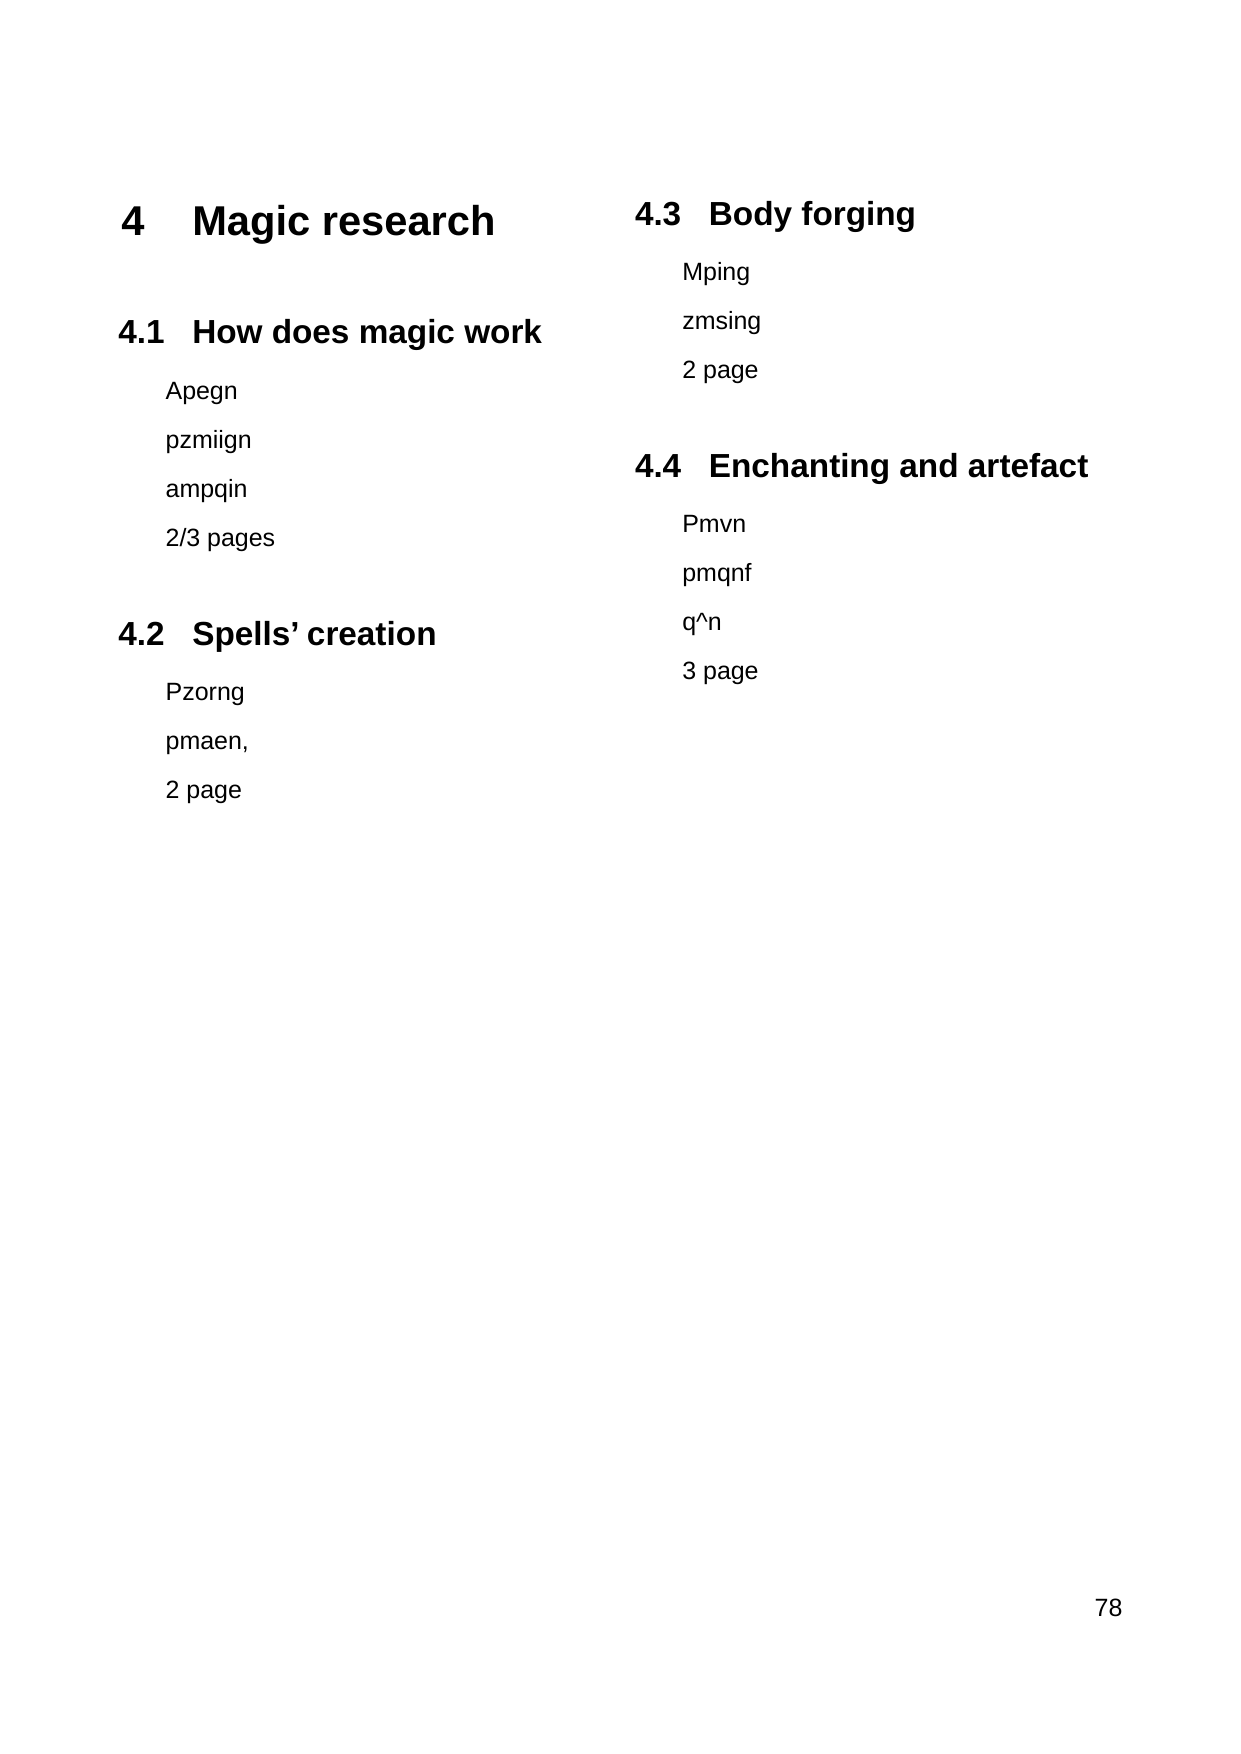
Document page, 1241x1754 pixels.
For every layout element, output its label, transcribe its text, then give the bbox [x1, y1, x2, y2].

text Pzorng [118, 677, 605, 706]
text 2 page [635, 355, 1122, 384]
text pmaen, [118, 726, 605, 755]
subtitle Enchanting and artefact [635, 446, 1122, 484]
text 2/3 pages [118, 523, 605, 552]
text Mping [635, 257, 1122, 286]
subtitle Body forging [635, 193, 1122, 232]
text ampqin [118, 474, 605, 503]
subtitle Magic research [118, 193, 605, 247]
text Apegn [118, 376, 605, 405]
text q^n [635, 607, 1122, 636]
text pmqnf [635, 558, 1122, 587]
subtitle Spells’ creation [118, 614, 605, 652]
subtitle How does magic work [118, 313, 605, 351]
text Pmvn [635, 509, 1122, 538]
text 3 page [635, 656, 1122, 685]
text 2 page [118, 775, 605, 804]
text pzmiign [118, 425, 605, 454]
text zmsing [635, 306, 1122, 335]
